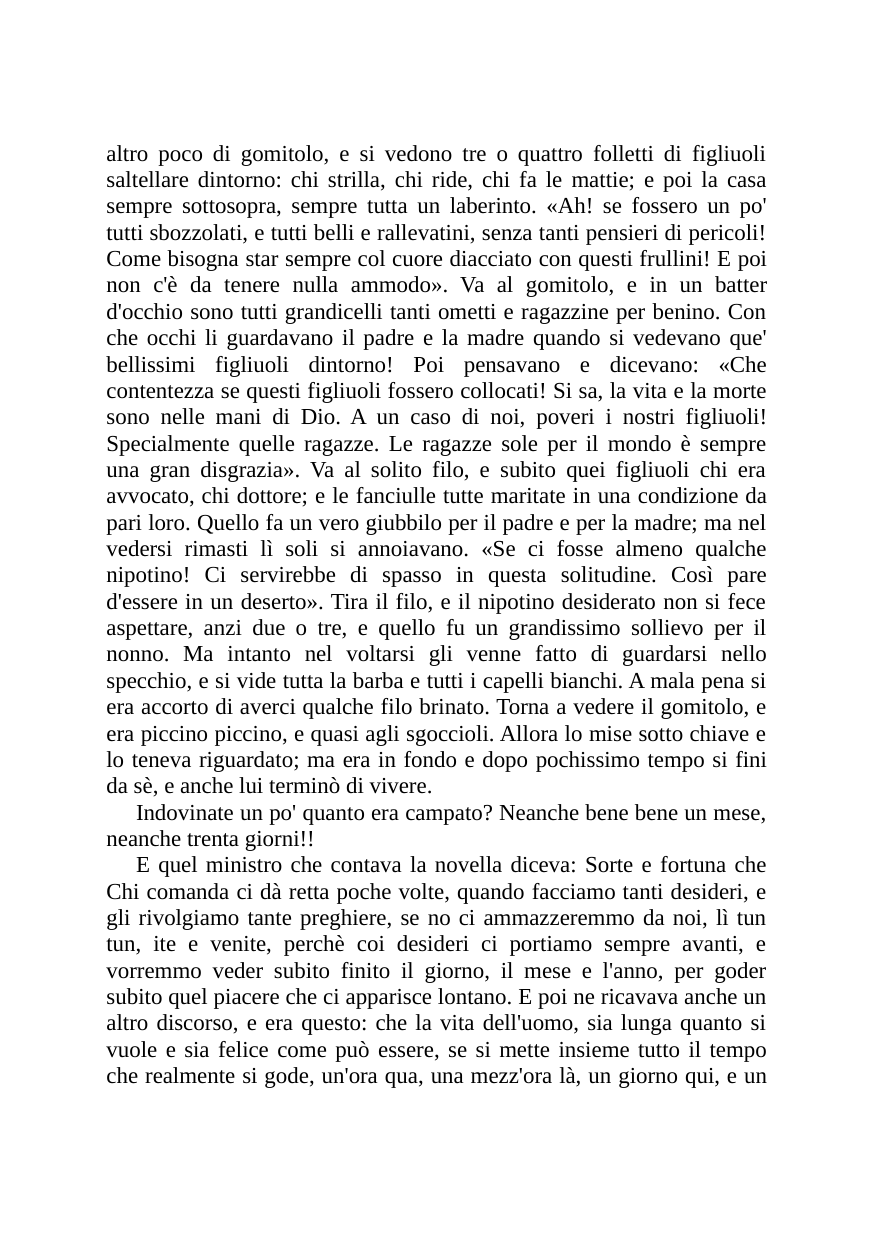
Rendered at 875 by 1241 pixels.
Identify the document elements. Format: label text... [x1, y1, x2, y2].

text Indovinate un po' quanto era campato? Neanche bene bene un mese, neanche trenta giorni!! [106, 799, 768, 851]
text E quel ministro che contava la novella diceva: Sorte e fortuna che Chi comanda ci dà retta poche volte, quando facciamo tanti desideri, e gli rivolgiamo tante preghiere, se no ci ammazzeremmo da noi, lì tun tun, ite e venite, perchè coi desideri ci portiamo sempre avanti, e vorremmo veder subito finito il giorno, il mese e l'anno, per goder subito quel piacere che ci apparisce lontano. E poi ne ricavava anche un altro discorso, e era questo: che la vita dell'uomo, sia lunga quanto si vuole e sia felice come può essere, se si mette insieme tutto il tempo che realmente si gode, un'ora qua, una mezz'ora là, un giorno qui, e un [106, 851, 768, 1088]
text altro poco di gomitolo, e si vedono tre o quattro folletti di figliuoli saltellare dintorno: chi strilla, chi ride, chi fa le mattie; e poi la casa sempre sottosopra, sempre tutta un laberinto. «Ah! se fossero un po' tutti sbozzolati, e tutti belli e rallevatini, senza tanti pensieri di pericoli! Come bisogna star sempre col cuore diacciato con questi frullini! E poi non c'è da tenere nulla ammodo». Va al gomitolo, e in un batter d'occhio sono tutti grandicelli tanti ometti e ragazzine per benino. Con che occhi li guardavano il padre e la madre quando si vedevano que' bellissimi figliuoli dintorno! Poi pensavano e dicevano: «Che contentezza se questi figliuoli fossero collocati! Si sa, la vita e la morte sono nelle mani di Dio. A un caso di noi, poveri i nostri figliuoli! Specialmente quelle ragazze. Le ragazze sole per il mondo è sempre una gran disgrazia». Va al solito filo, e subito quei figliuoli chi era avvocato, chi dottore; e le fanciulle tutte maritate in una condizione da pari loro. Quello fa un vero giubbilo per il padre e per la madre; ma nel vedersi rimasti lì soli si annoiavano. «Se ci fosse almeno qualche nipotino! Ci servirebbe di spasso in questa solitudine. Così pare d'essere in un deserto». Tira il filo, e il nipotino desiderato non si fece aspettare, anzi due o tre, e quello fu un grandissimo sollievo per il nonno. Ma intanto nel voltarsi gli venne fatto di guardarsi nello specchio, e si vide tutta la barba e tutti i capelli bianchi. A mala pena si era accorto di averci qualche filo brinato. Torna a vedere il gomitolo, e era piccino piccino, e quasi agli sgoccioli. Allora lo mise sotto chiave e lo teneva riguardato; ma era in fondo e dopo pochissimo tempo si fini da sè, e anche lui terminò di vivere. [106, 140, 768, 799]
